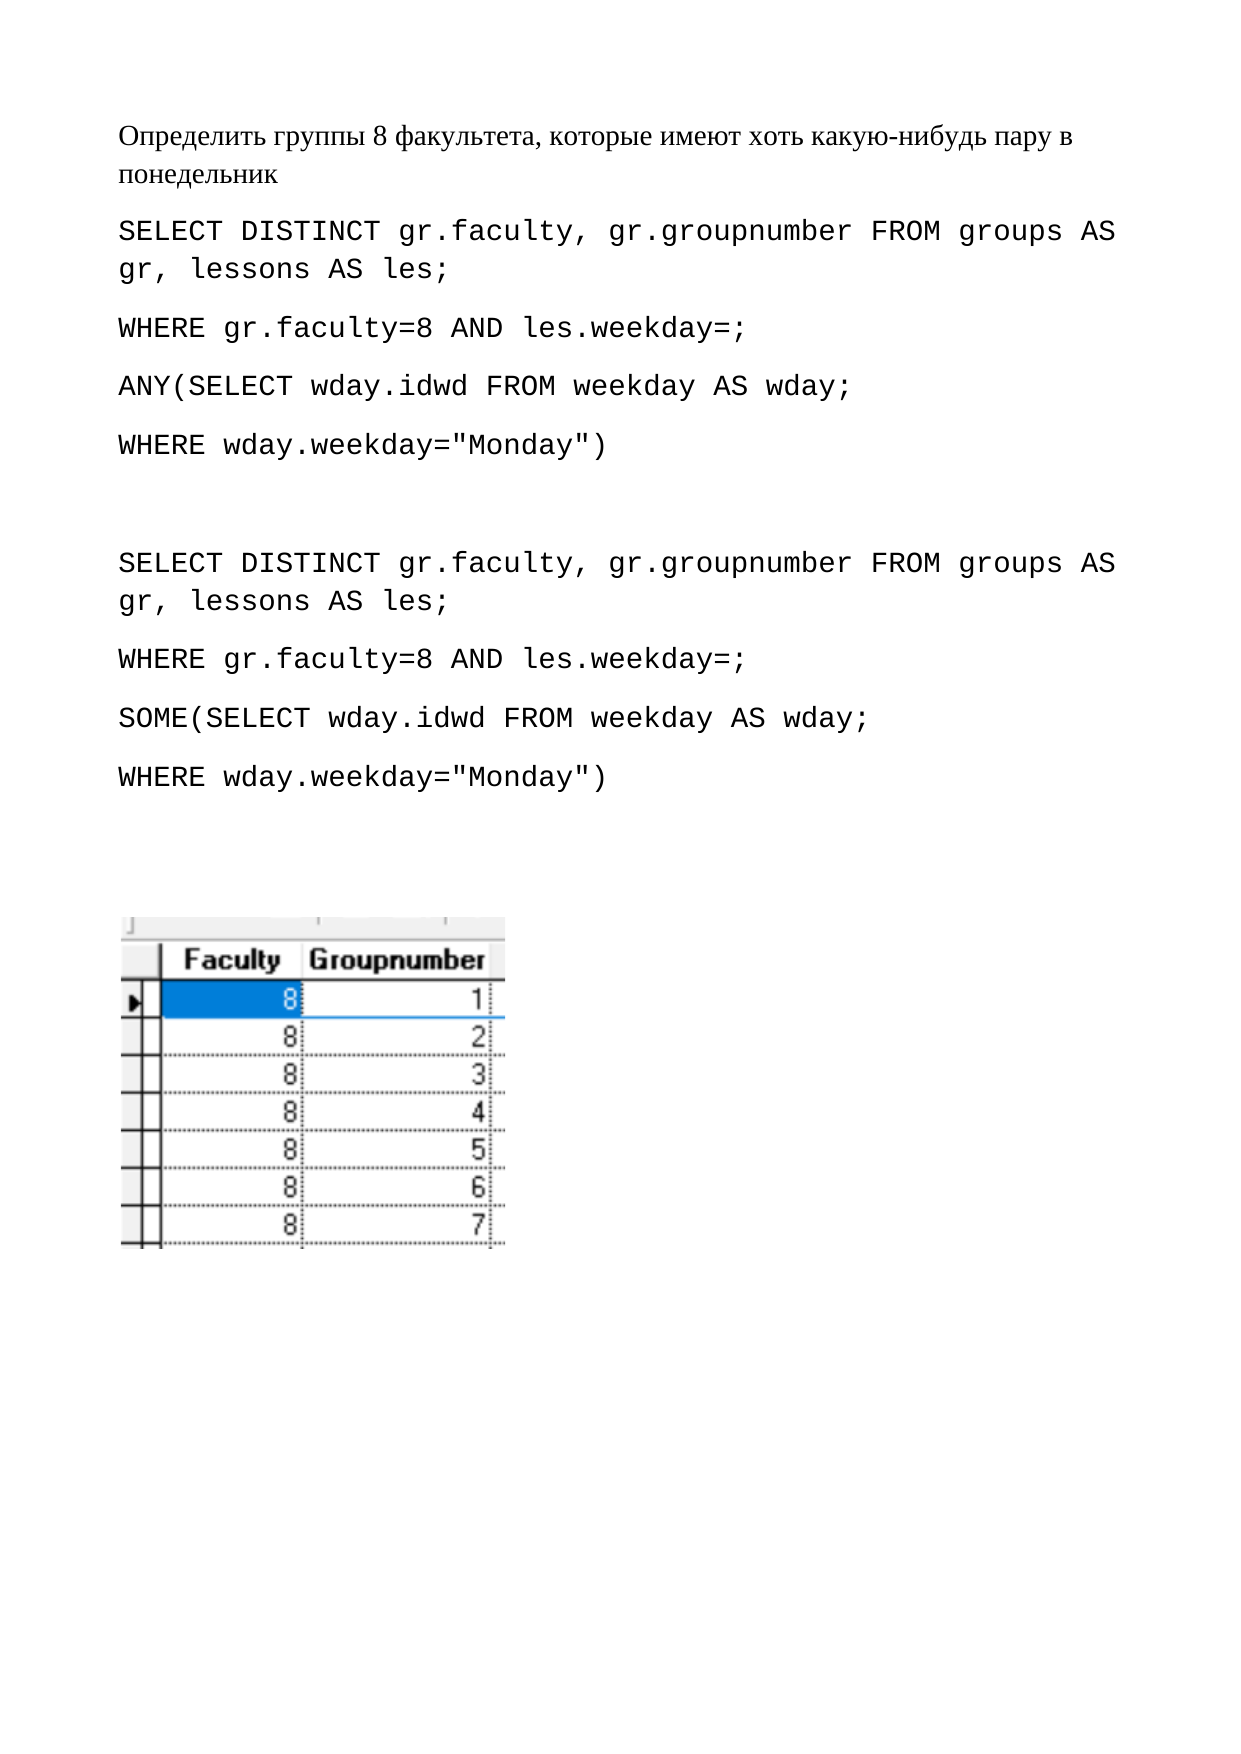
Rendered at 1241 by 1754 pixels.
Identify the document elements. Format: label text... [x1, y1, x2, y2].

text SOME(SELECT wday.idwd FROM weekday AS wday; [118, 703, 1122, 736]
text SELECT DISTINCT gr.faculty, gr.groupnumber FROM groups AS gr, lessons AS les; [118, 548, 1122, 619]
text SELECT DISTINCT gr.faculty, gr.groupnumber FROM groups AS gr, lessons AS les; [118, 216, 1122, 287]
text WHERE gr.faculty=8 AND les.weekday=; [118, 644, 1122, 677]
text ANY(SELECT wday.idwd FROM weekday AS wday; [118, 371, 1122, 404]
picture [120, 917, 506, 1249]
text WHERE gr.faculty=8 AND les.weekday=; [118, 313, 1122, 346]
text WHERE wday.weekday="Monday") [118, 430, 1122, 463]
text WHERE wday.weekday="Monday") [118, 762, 1122, 795]
text Определить группы 8 факультета, которые имеют хоть какую-нибудь пару в понедельник [118, 118, 1122, 190]
